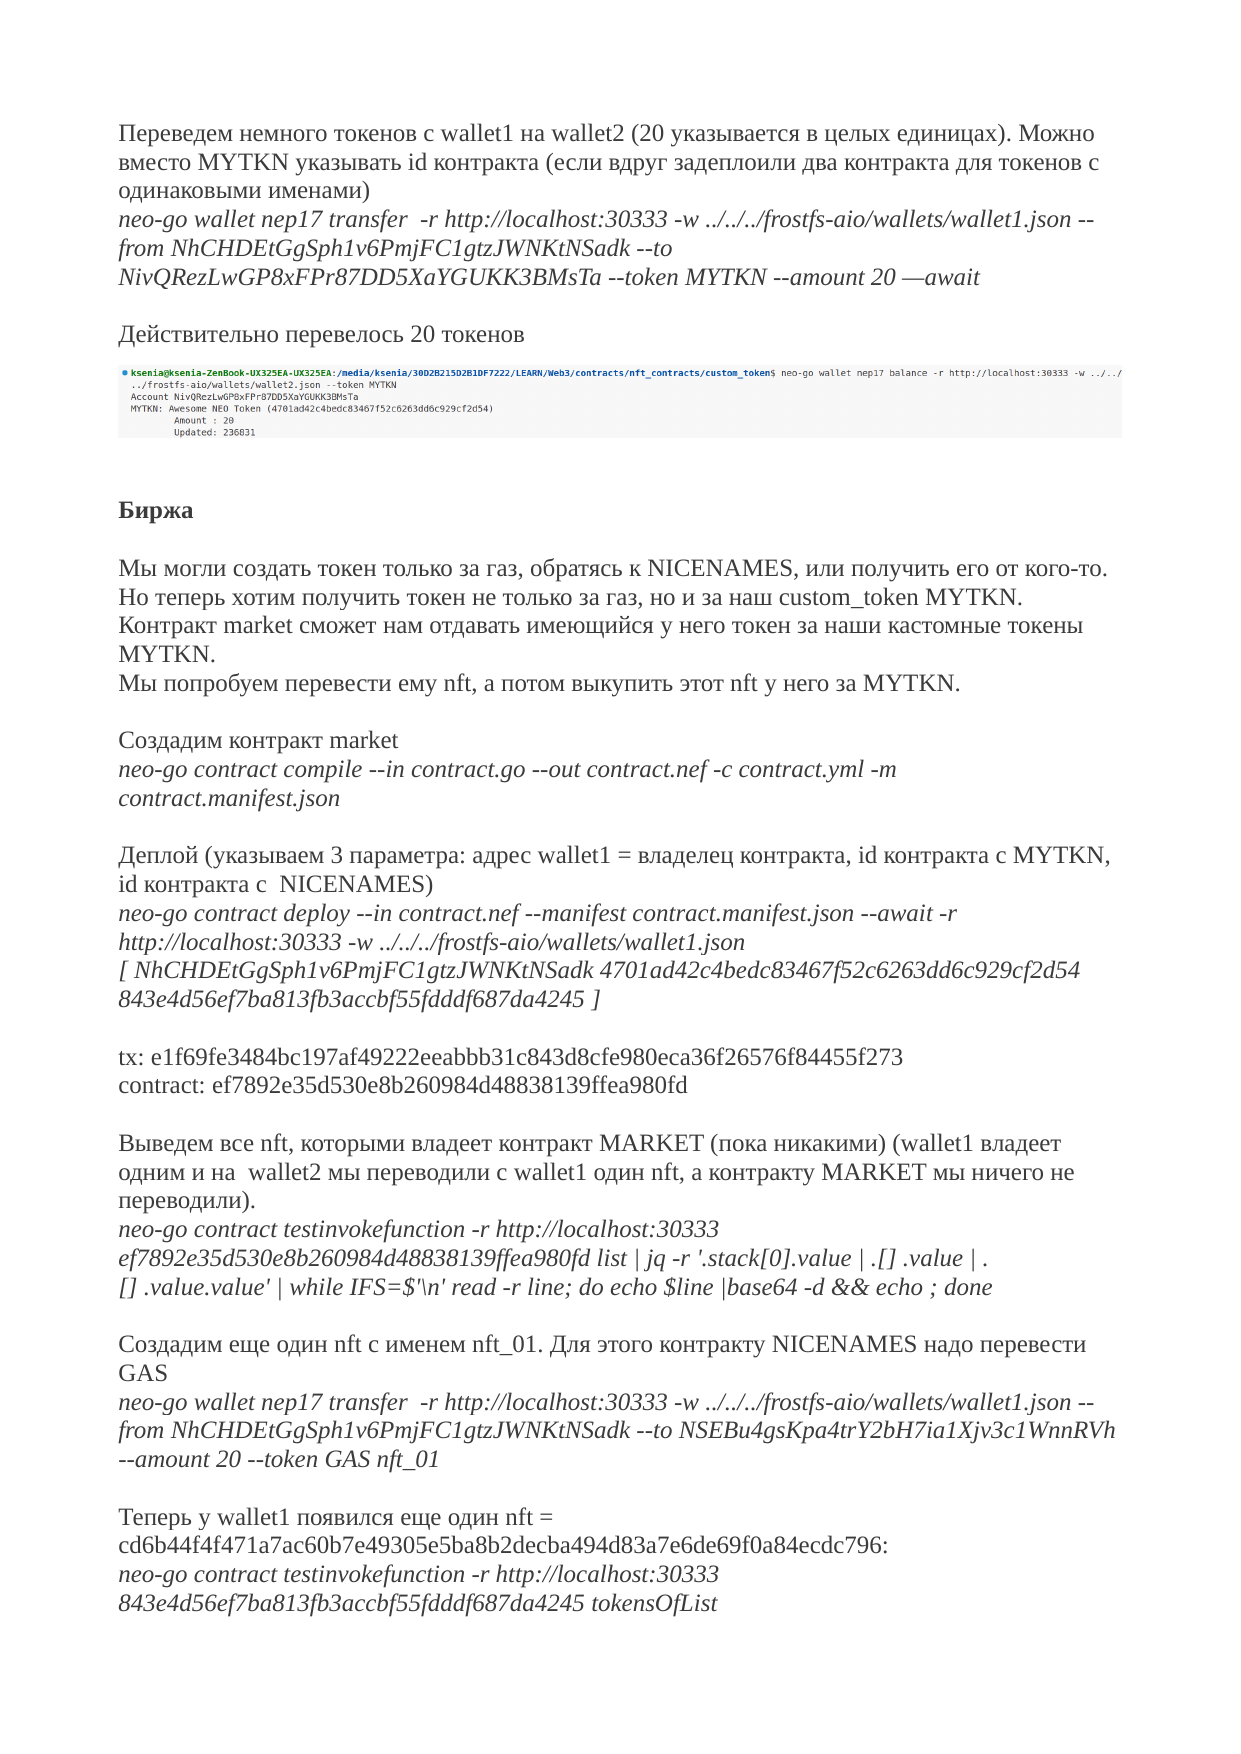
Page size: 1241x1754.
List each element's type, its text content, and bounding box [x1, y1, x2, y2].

text tx: e1f69fe3484bc197af49222eeabbb31c843d8cfe980eca36f26576f84455f273 [118, 1042, 1122, 1070]
text Мы могли создать токен только за газ, обратясь к NICENAMES, или получить его от кого-то. Но теперь хотим получить токен не только за газ, но и за наш custom_token MYTKN. Контракт market сможет нам отдавать имеющийся у него токен за наши кастомные токены MYTKN. [118, 553, 1122, 668]
text neo-go contract testinvokefunction -r http://localhost:30333 843e4d56ef7ba813fb3accbf55fdddf687da4245 tokensOfList [118, 1559, 1122, 1617]
text Действительно перевелось 20 токенов [118, 319, 1122, 348]
text neo-go contract deploy --in contract.nef --manifest contract.manifest.json --await -r http://localhost:30333 -w ../../../frostfs-aio/wallets/wallet1.json [ NhCHDEtGgSph1v6PmjFC1gtzJWNKtNSadk 4701ad42c4bedc83467f52c6263dd6c929cf2d54 843e4d56ef7ba813fb3accbf55fdddf687da4245 ] [118, 898, 1122, 1013]
text Создадим еще один nft с именем nft_01. Для этого контракту NICENAMES надо перевести GAS [118, 1329, 1122, 1387]
text Мы попробуем перевести ему nft, а потом выкупить этот nft у него за MYTKN. [118, 668, 1122, 697]
text neo-go contract testinvokefunction -r http://localhost:30333 ef7892e35d530e8b260984d48838139ffea980fd list | jq -r '.stack[0].value | .[] .value | .[] .value.value' | while IFS=$'\n' read -r line; do echo $line |base64 -d && echo ; done [118, 1214, 1122, 1300]
text Выведем все nft, которыми владеет контракт MARKET (пока никакими) (wallet1 владеет одним и на wallet2 мы переводили с wallet1 один nft, а контракту MARKET мы ничего не переводили). [118, 1128, 1122, 1214]
text Переведем немного токенов с wallet1 на wallet2 (20 указывается в целых единицах). Можно вместо MYTKN указывать id контракта (если вдруг задеплоили два контракта для токенов с одинаковыми именами) [118, 118, 1122, 204]
text Создадим контракт market [118, 725, 1122, 754]
text Биржа [118, 495, 1122, 524]
text neo-go wallet nep17 transfer -r http://localhost:30333 -w ../../../frostfs-aio/wallets/wallet1.json --from NhCHDEtGgSph1v6PmjFC1gtzJWNKtNSadk --to NSEBu4gsKpa4trY2bH7ia1Xjv3c1WnnRVh --amount 20 --token GAS nft_01 [118, 1387, 1122, 1473]
text contract: ef7892e35d530e8b260984d48838139ffea980fd [118, 1070, 1122, 1099]
text Теперь у wallet1 появился еще один nft = cd6b44f4f471a7ac60b7e49305e5ba8b2decba494d83a7e6de69f0a84ecdc796: [118, 1502, 1122, 1559]
text Деплой (указываем 3 параметра: адрес wallet1 = владелец контракта, id контракта с MYTKN, id контракта с NICENAMES) [118, 840, 1122, 898]
text neo-go contract compile --in contract.go --out contract.nef -c contract.yml -m contract.manifest.json [118, 754, 1122, 812]
picture [118, 365, 1123, 438]
text neo-go wallet nep17 transfer -r http://localhost:30333 -w ../../../frostfs-aio/wallets/wallet1.json --from NhCHDEtGgSph1v6PmjFC1gtzJWNKtNSadk --to NivQRezLwGP8xFPr87DD5XaYGUKK3BMsTa --token MYTKN --amount 20 —await [118, 204, 1122, 291]
